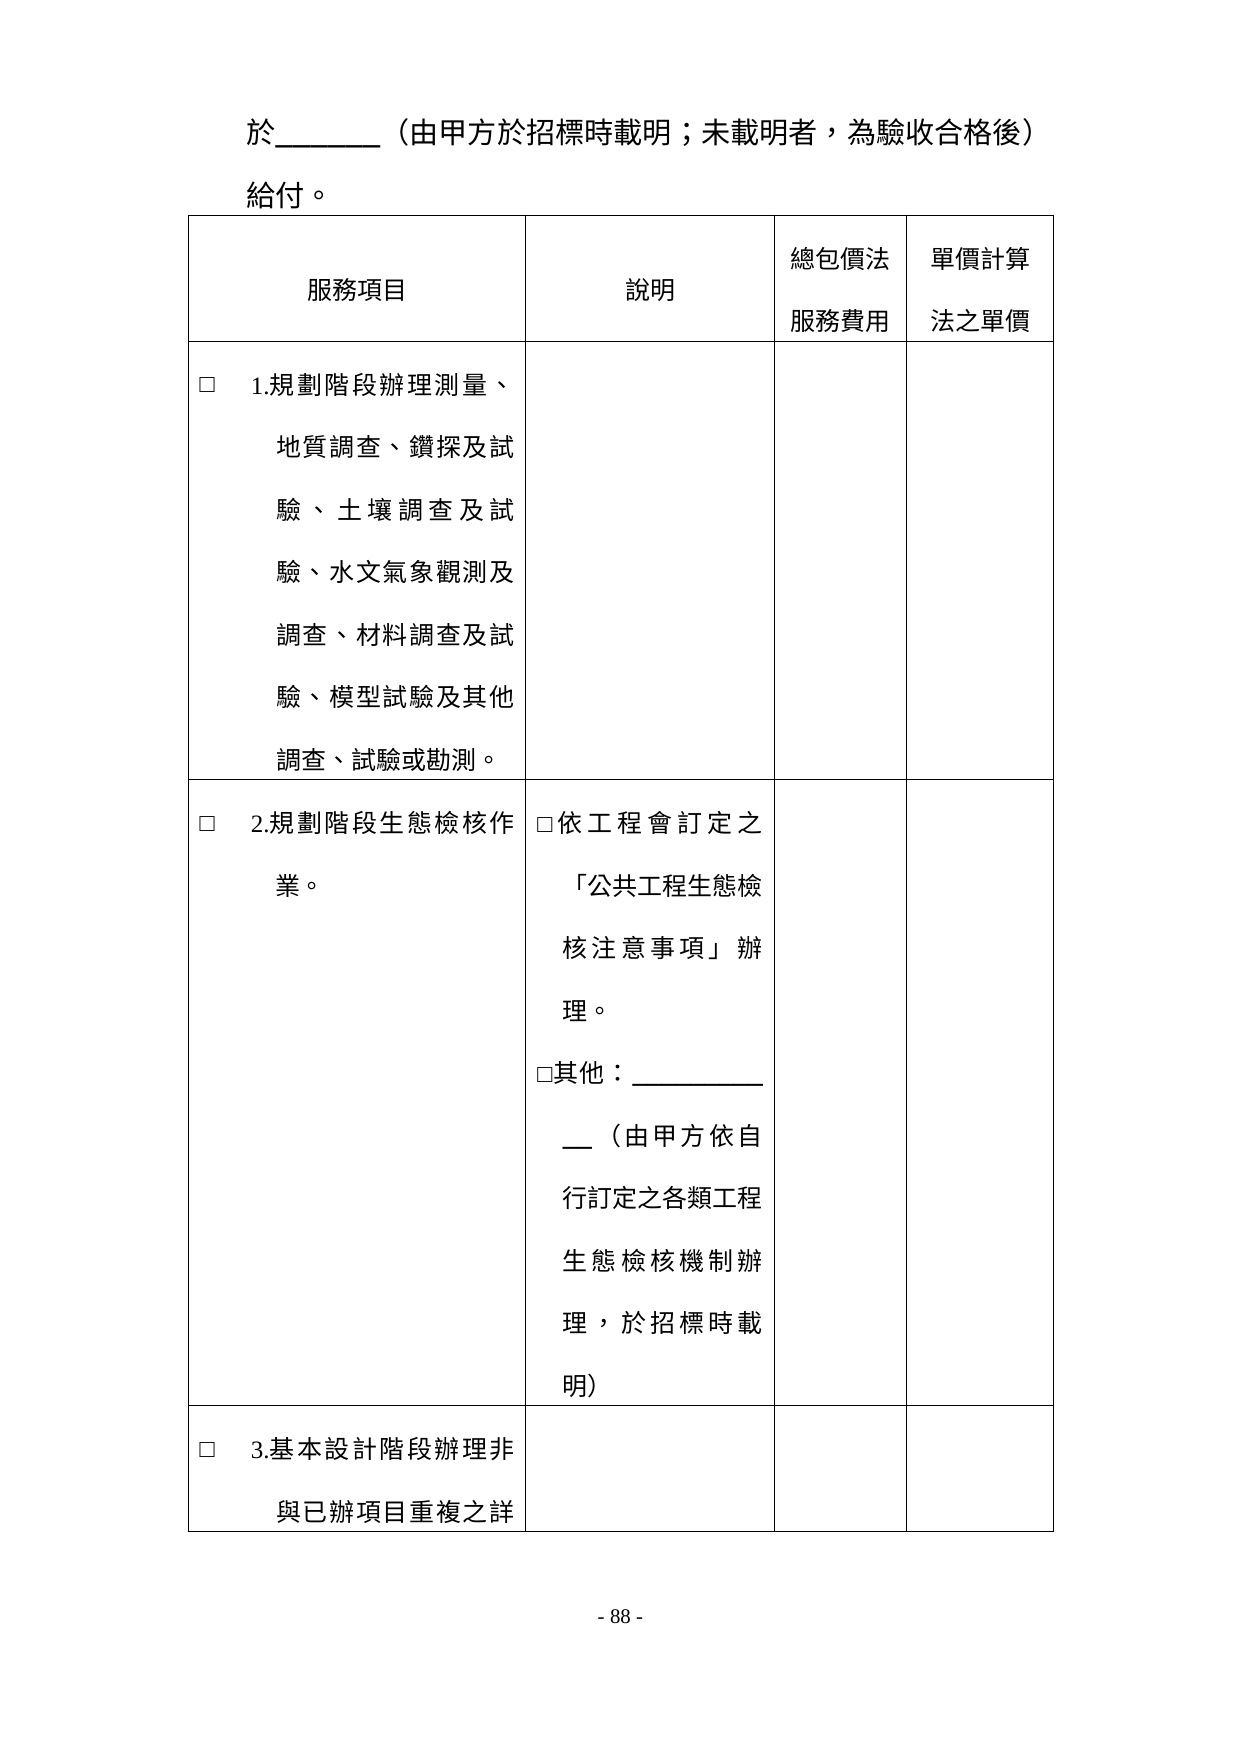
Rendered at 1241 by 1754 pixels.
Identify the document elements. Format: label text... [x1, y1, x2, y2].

table_cell [775, 1406, 906, 1531]
table_cell 基本設計階段辦理非與已辦項目重複之詳 [239, 1406, 525, 1531]
table_header 單價計算法之單價 [907, 216, 1053, 341]
table_cell □依工程會訂定之「公共工程生態檢核注意事項」辦理。 □其他：___________（由甲方依自行訂定之各類工程生態檢核機制辦理，於招標時載明） [526, 780, 774, 1405]
table_header 說明 [526, 216, 774, 341]
table_cell □ [189, 342, 239, 779]
table_cell [907, 342, 1053, 779]
table_cell 規劃階段生態檢核作業。 [239, 780, 525, 1405]
list 於______（由甲方於招標時載明；未載明者，為驗收合格後）給付。 [187, 89, 1053, 214]
table_header 服務項目 [189, 216, 525, 341]
table_cell □ [189, 780, 239, 1405]
table_cell [907, 1406, 1053, 1531]
table_cell [907, 780, 1053, 1405]
table_cell 規劃階段辦理測量、地質調查、鑽探及試驗、土壤調查及試驗、水文氣象觀測及調查、材料調查及試驗、模型試驗及其他調查、試驗或勘測。 [239, 342, 525, 779]
table_cell [526, 342, 774, 779]
table_cell [775, 342, 906, 779]
table_cell [775, 780, 906, 1405]
table_header 總包價法服務費用 [775, 216, 906, 341]
table_cell [526, 1406, 774, 1531]
table_cell □ [189, 1406, 239, 1531]
